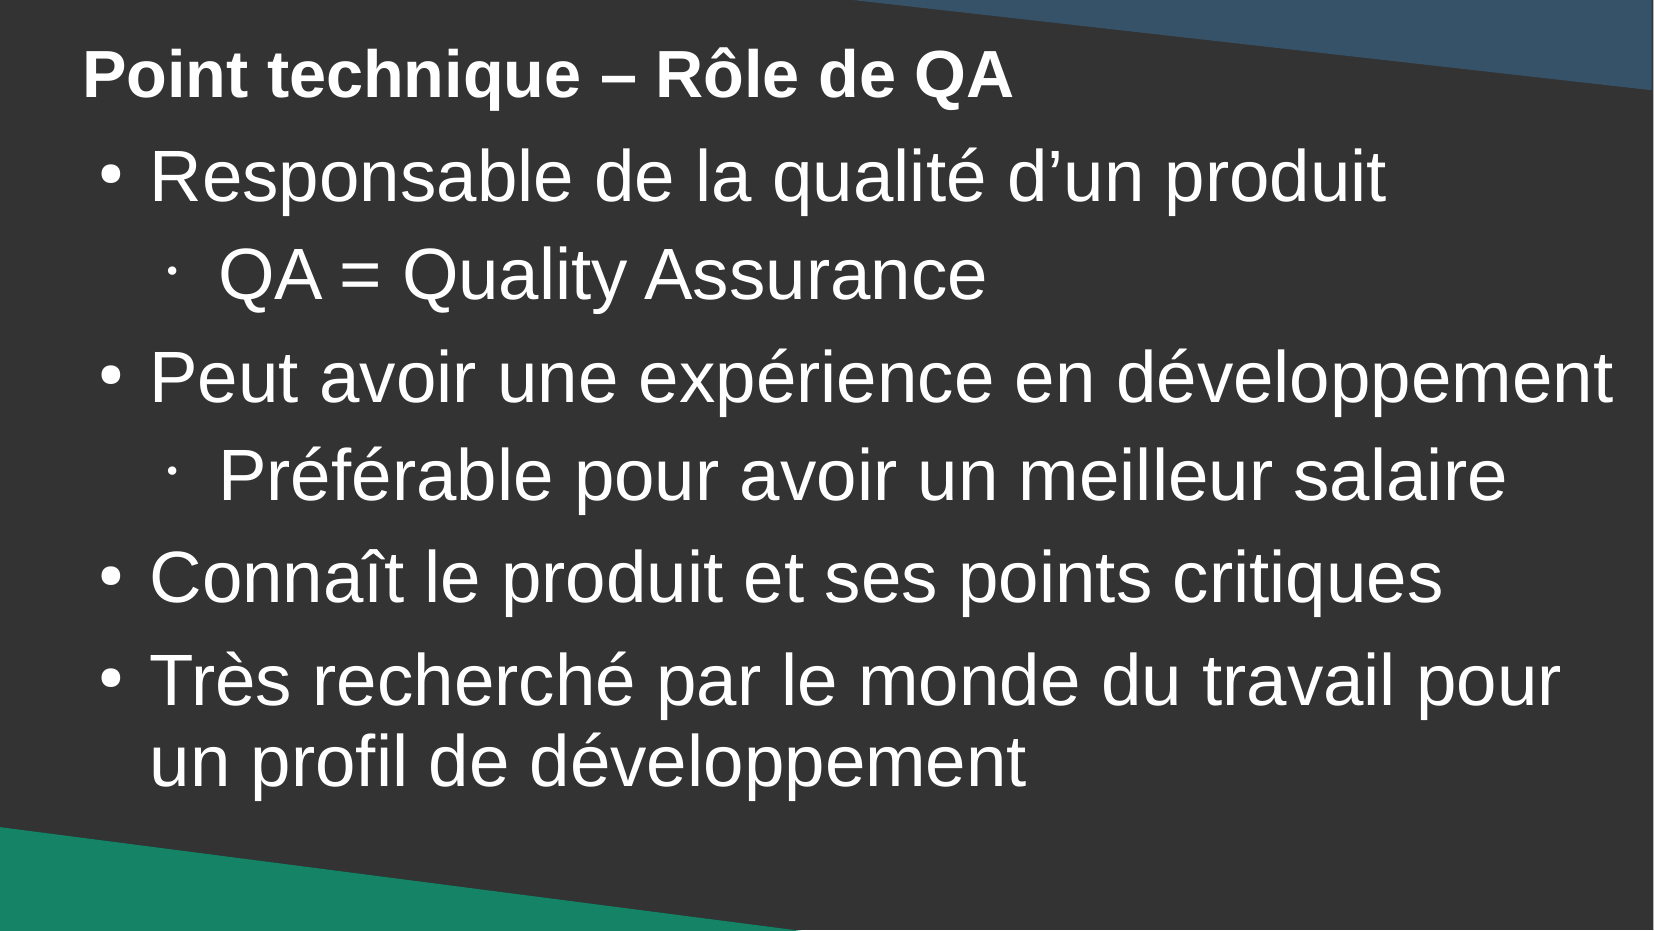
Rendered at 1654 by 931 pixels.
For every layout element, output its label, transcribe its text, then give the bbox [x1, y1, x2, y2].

title Point technique – Rôle de QA [82, 37, 1571, 122]
text_box [0, 827, 802, 931]
list Responsable de la qualité d’un produit QA = Quality Assurance Peut avoir une expérience en développement Préférable pour avoir un meilleur salaire Connaît le produit et ses points critiques Très recherché par le monde du travail pour un profil de développement [80, 135, 1620, 827]
text_box [852, 0, 1652, 91]
